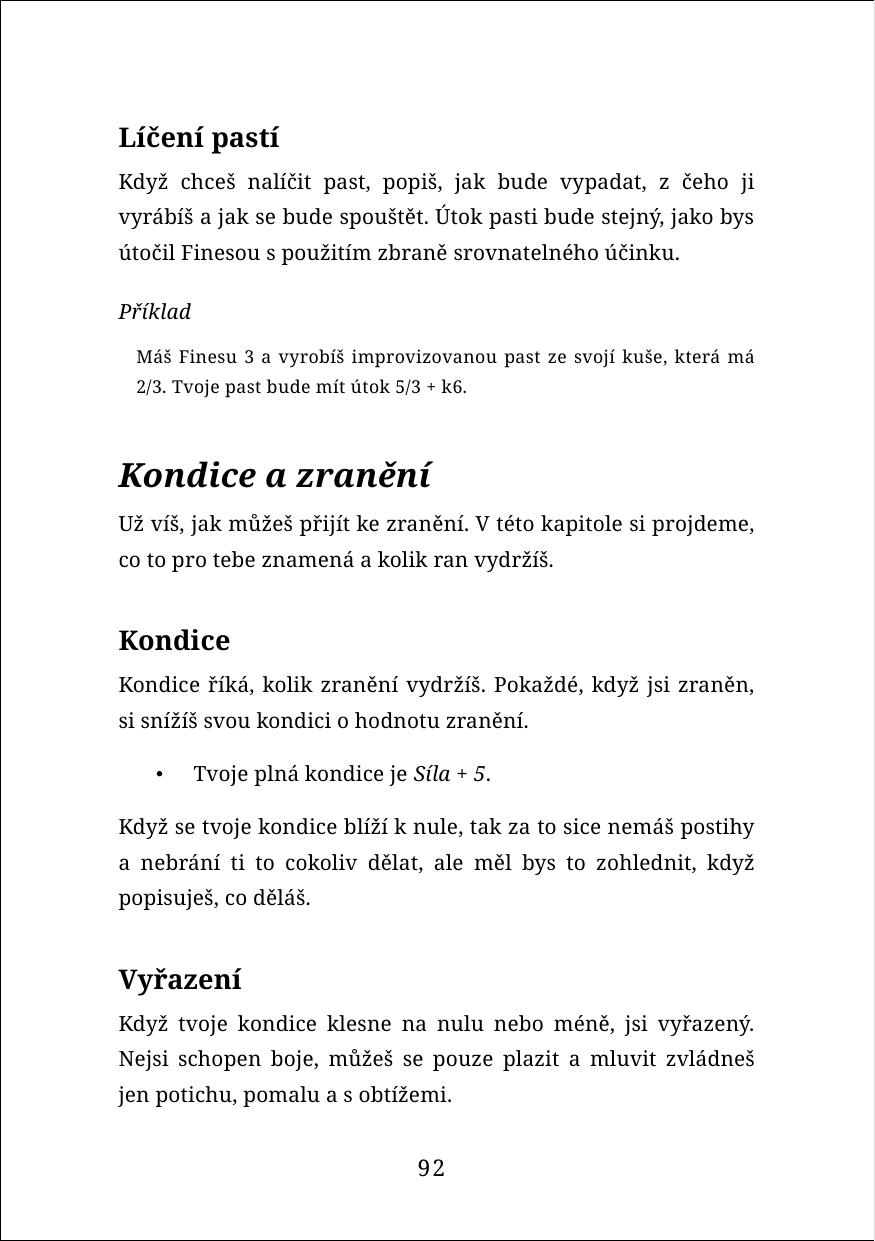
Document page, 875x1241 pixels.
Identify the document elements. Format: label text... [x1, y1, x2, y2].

text Když tvoje kondice klesne na nulu nebo méně, jsi vyřazený. Nejsi schopen boje, můžeš se pouze plazit a mluvit zvládneš jen potichu, pomalu a s obtížemi. [118, 1009, 756, 1108]
list Tvoje plná kondice je Síla + 5. [156, 759, 756, 787]
subtitle Kondice a zranění [118, 452, 756, 497]
text Příklad [118, 297, 756, 326]
text Když se tvoje kondice blíží k nule, tak za to sice nemáš postihy a nebrání ti to cokoliv dělat, ale měl bys to zohlednit, když popisuješ, co děláš. [118, 812, 756, 912]
subtitle Kondice [118, 622, 756, 658]
text Máš Finesu 3 a vyrobíš improvizovanou past ze svojí kuše, která má 2/3. Tvoje past bude mít útok 5/3 + k6. [136, 344, 756, 399]
subtitle Líčení pastí [118, 118, 756, 155]
text Už víš, jak můžeš přijít ke zranění. V této kapitole si projdeme, co to pro tebe znamená a kolik ran vydržíš. [118, 509, 756, 573]
list Kondice říká, kolik zranění vydržíš. Pokaždé, když jsi zraněn, si snížíš svou kondici o hodnotu zranění. [118, 670, 756, 734]
subtitle Vyřazení [118, 960, 756, 997]
text Když chceš nalíčit past, popiš, jak bude vypadat, z čeho ji vyrábíš a jak se bude spouštět. Útok pasti bude stejný, jako bys útočil Finesou s použitím zbraně srovnatelného účinku. [118, 167, 756, 266]
